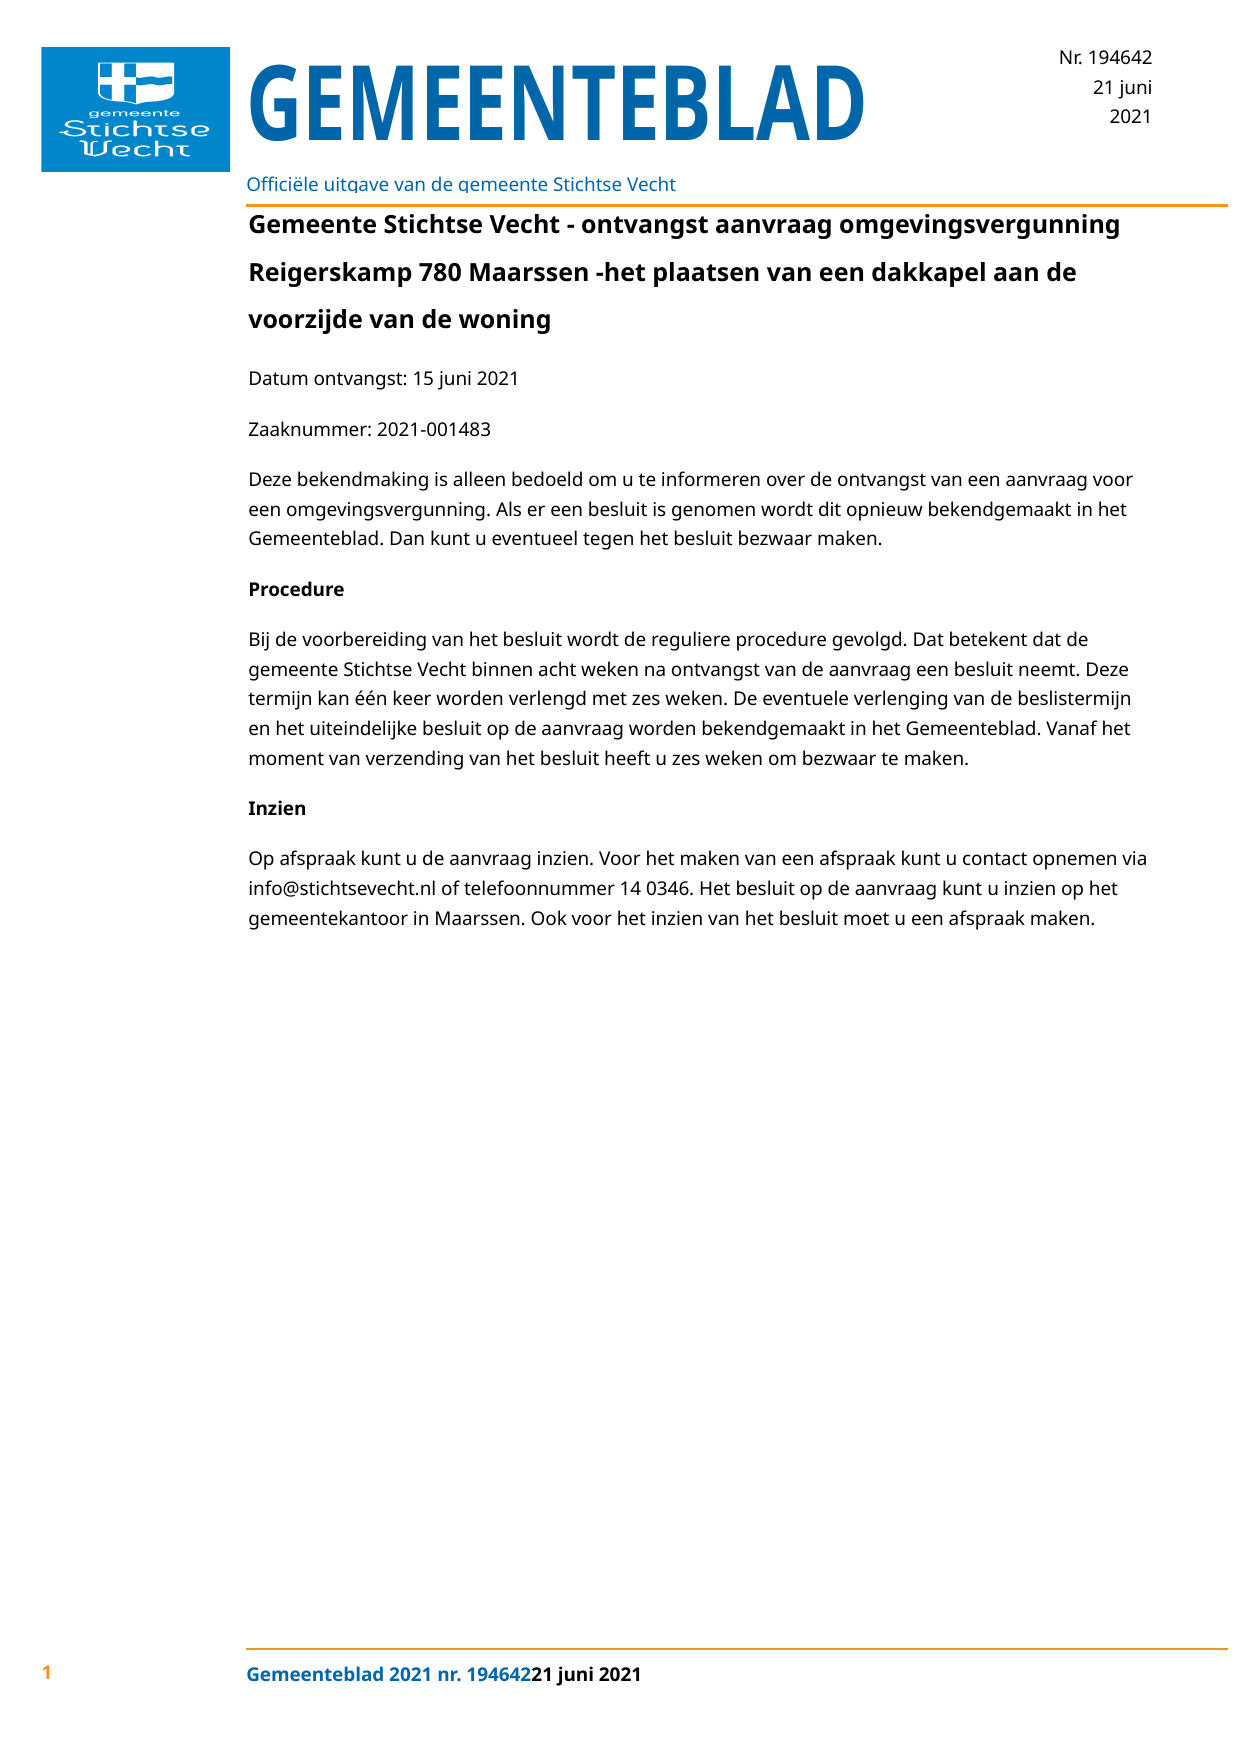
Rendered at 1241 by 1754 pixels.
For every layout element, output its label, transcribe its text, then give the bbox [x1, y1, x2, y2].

text Op afspraak kunt u de aanvraag inzien. Voor het maken van een afspraak kunt u contact opnemen via info@stichtsevecht.nl of telefoonnummer 14 0346. Het besluit op de aanvraag kunt u inzien op het gemeentekantoor in Maarssen. Ook voor het inzien van het besluit moet u een afspraak maken. [248, 846, 1152, 930]
text Bij de voorbereiding van het besluit wordt de reguliere procedure gevolgd. Dat betekent dat de gemeente Stichtse Vecht binnen acht weken na ontvangst van de aanvraag een besluit neemt. Deze termijn kan één keer worden verlengd met zes weken. De eventuele verlenging van de beslistermijn en het uiteindelijke besluit op de aanvraag worden bekendgemaakt in het Gemeenteblad. Vanaf het moment van verzending van het besluit heeft u zes weken om bezwaar te maken. [248, 626, 1152, 770]
text Procedure [248, 576, 1152, 602]
text Gemeente Stichtse Vecht - ontvangst aanvraag omgevingsvergunning Reigerskamp 780 Maarssen -het plaatsen van een dakkapel aan de voorzijde van de woning [248, 207, 1152, 336]
text Deze bekendmaking is alleen bedoeld om u te informeren over de ontvangst van een aanvraag voor een omgevingsvergunning. Als er een besluit is genomen wordt dit opnieuw bekendgemaakt in het Gemeenteblad. Dan kunt u eventueel tegen het besluit bezwaar maken. [248, 466, 1152, 551]
text Zaaknummer: 2021-001483 [248, 416, 1152, 442]
text Datum ontvangst: 15 juni 2021 [248, 366, 1152, 391]
picture [137, 63, 174, 103]
picture [99, 63, 135, 101]
text Inzien [248, 795, 1152, 821]
